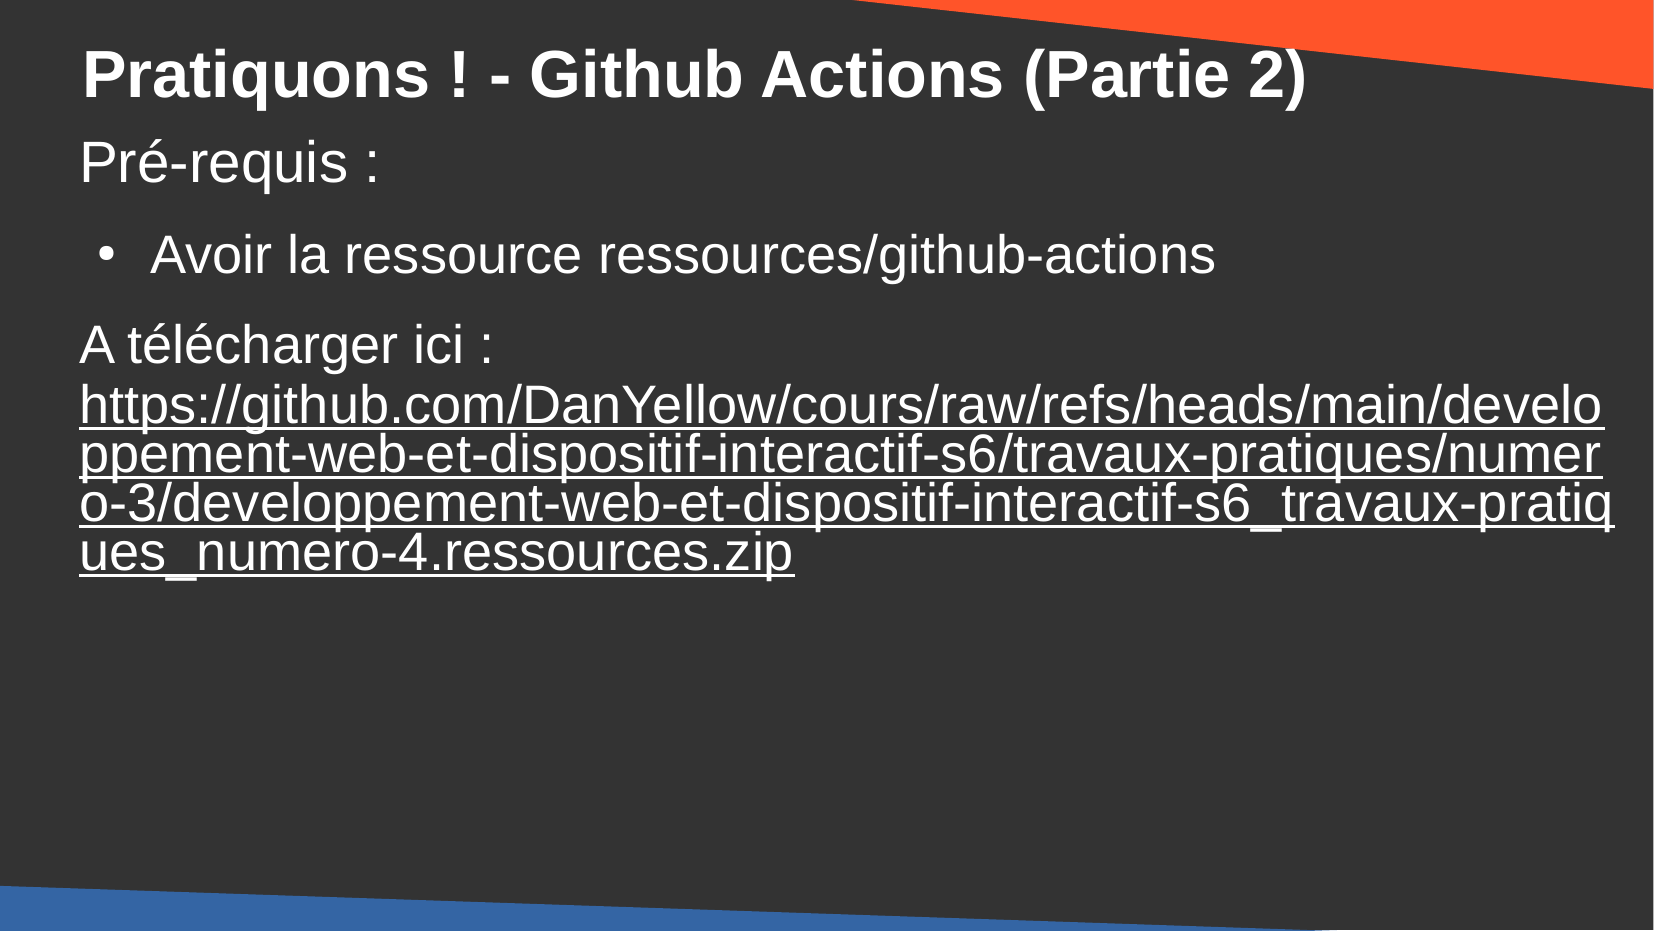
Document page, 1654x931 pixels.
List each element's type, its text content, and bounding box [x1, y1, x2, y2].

title Pratiquons ! - Github Actions (Partie 2) [82, 37, 1571, 114]
text_box [852, 0, 1654, 89]
text_box [0, 885, 1337, 931]
list Pré-requis : Avoir la ressource ressources/github-actions A télécharger ici : https://github.com/DanYellow/cours/raw/refs/heads/main/developpement-web-et-dispositif-interactif-s6/travaux-pratiques/numero-3/developpement-web-et-dispositif-interactif-s6_travaux-pratiques_numero-4.ressources.zip [79, 129, 1619, 715]
